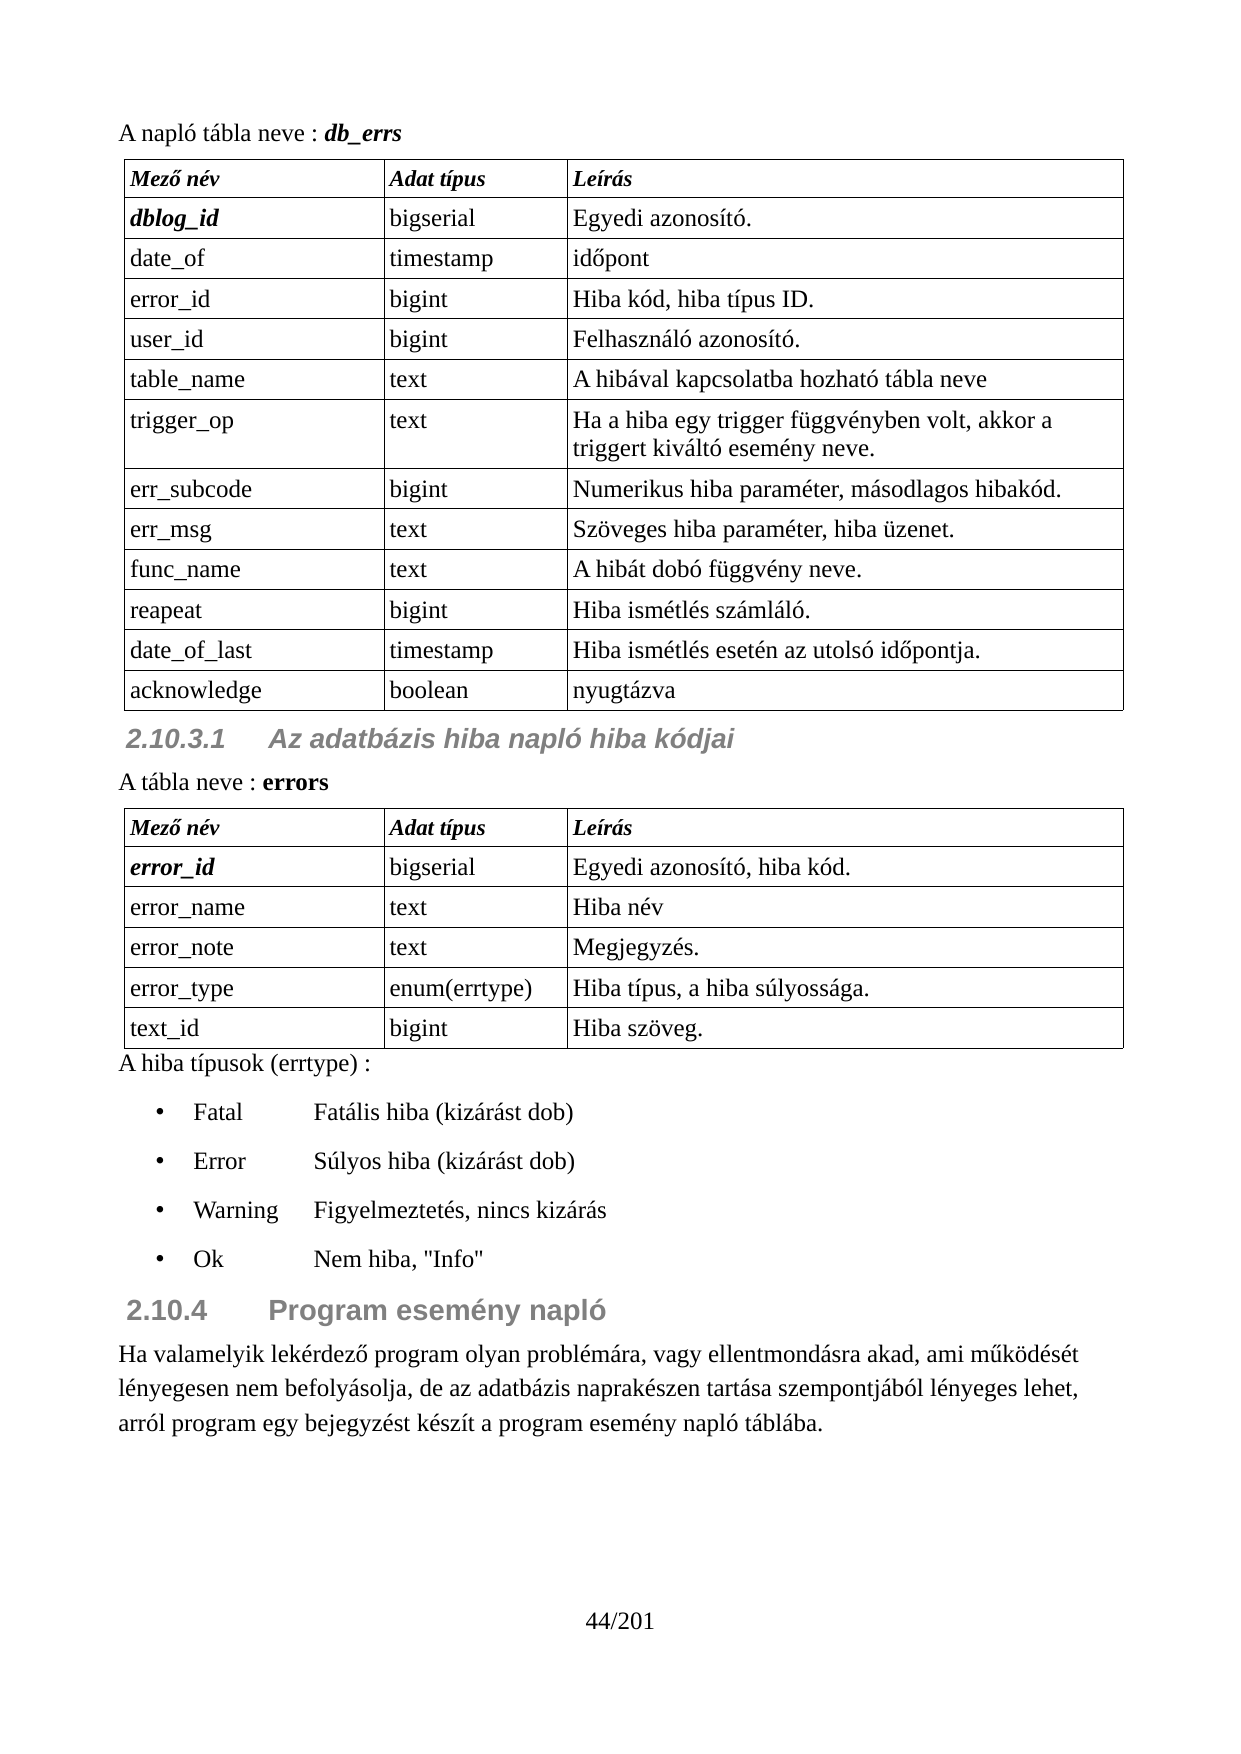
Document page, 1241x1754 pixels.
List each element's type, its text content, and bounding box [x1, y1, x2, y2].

table_cell Egyedi azonosító, hiba kód. [568, 847, 1123, 886]
table_cell func_name [125, 550, 384, 589]
table_cell bigint [385, 469, 567, 508]
table_cell Hiba ismétlés számláló. [568, 590, 1123, 629]
table_cell Ha a hiba egy trigger függvényben volt, akkor a triggert kiváltó esemény neve. [568, 400, 1123, 468]
table_cell időpont [568, 239, 1123, 278]
table_cell timestamp [385, 630, 567, 669]
table_cell error_id [125, 279, 384, 318]
table_cell err_msg [125, 509, 384, 548]
table_cell user_id [125, 319, 384, 358]
table_cell Hiba kód, hiba típus ID. [568, 279, 1123, 318]
table_cell reapeat [125, 590, 384, 629]
list Fatal Fatális hiba (kizárást dob) [156, 1097, 1122, 1125]
table_cell Felhasználó azonosító. [568, 319, 1123, 358]
table_cell Numerikus hiba paraméter, másodlagos hibakód. [568, 469, 1123, 508]
table_cell Hiba típus, a hiba súlyossága. [568, 968, 1123, 1007]
table_cell text [385, 360, 567, 399]
table_cell bigint [385, 1008, 567, 1047]
table_cell error_name [125, 887, 384, 927]
table_cell error_note [125, 928, 384, 967]
table_cell Megjegyzés. [568, 928, 1123, 967]
table_cell bigint [385, 279, 567, 318]
table_header Leírás [568, 160, 1123, 197]
table_cell date_of [125, 239, 384, 278]
table_cell nyugtázva [568, 671, 1123, 710]
table_cell text [385, 509, 567, 548]
table_cell Hiba név [568, 887, 1123, 927]
table_cell bigserial [385, 847, 567, 886]
table_cell text [385, 928, 567, 967]
list Ok Nem hiba, ''Info'' [156, 1244, 1122, 1273]
list Warning Figyelmeztetés, nincs kizárás [156, 1195, 1122, 1223]
table_cell text_id [125, 1008, 384, 1047]
table_header Adat típus [385, 160, 567, 197]
table_header Mező név [125, 809, 384, 846]
table_cell bigint [385, 319, 567, 358]
table_cell enum(errtype) [385, 968, 567, 1007]
text Ha valamelyik lekérdező program olyan problémára, vagy ellentmondásra akad, ami működését lényegesen nem befolyásolja, de az adatbázis naprakészen tartása szempontjából lényeges lehet, arról program egy bejegyzést készít a program esemény napló táblába. [118, 1339, 1122, 1437]
table_header Mező név [125, 160, 384, 197]
table_cell date_of_last [125, 630, 384, 669]
table_cell err_subcode [125, 469, 384, 508]
table_cell A hibát dobó függvény neve. [568, 550, 1123, 589]
table_header Leírás [568, 809, 1123, 846]
table_cell error_id [125, 847, 384, 886]
text A hiba típusok (errtype) : [118, 1048, 1122, 1076]
table_cell Szöveges hiba paraméter, hiba üzenet. [568, 509, 1123, 548]
table_cell Egyedi azonosító. [568, 198, 1123, 238]
table_cell trigger_op [125, 400, 384, 468]
subtitle Program esemény napló [118, 1293, 1122, 1326]
table_cell dblog_id [125, 198, 384, 238]
list Error Súlyos hiba (kizárást dob) [156, 1146, 1122, 1174]
table_cell text [385, 550, 567, 589]
table_cell acknowledge [125, 671, 384, 710]
table_header Adat típus [385, 809, 567, 846]
table_cell error_type [125, 968, 384, 1007]
table_cell timestamp [385, 239, 567, 278]
text A tábla neve : errors [118, 767, 1122, 796]
table_cell text [385, 400, 567, 468]
table_cell boolean [385, 671, 567, 710]
table_cell Hiba szöveg. [568, 1008, 1123, 1047]
table_cell text [385, 887, 567, 927]
text A napló tábla neve : db_errs [118, 118, 1122, 147]
table_cell A hibával kapcsolatba hozható tábla neve [568, 360, 1123, 399]
subtitle Az adatbázis hiba napló hiba kódjai [118, 722, 1122, 754]
table_cell Hiba ismétlés esetén az utolsó időpontja. [568, 630, 1123, 669]
table_cell bigint [385, 590, 567, 629]
table_cell table_name [125, 360, 384, 399]
table_cell bigserial [385, 198, 567, 238]
